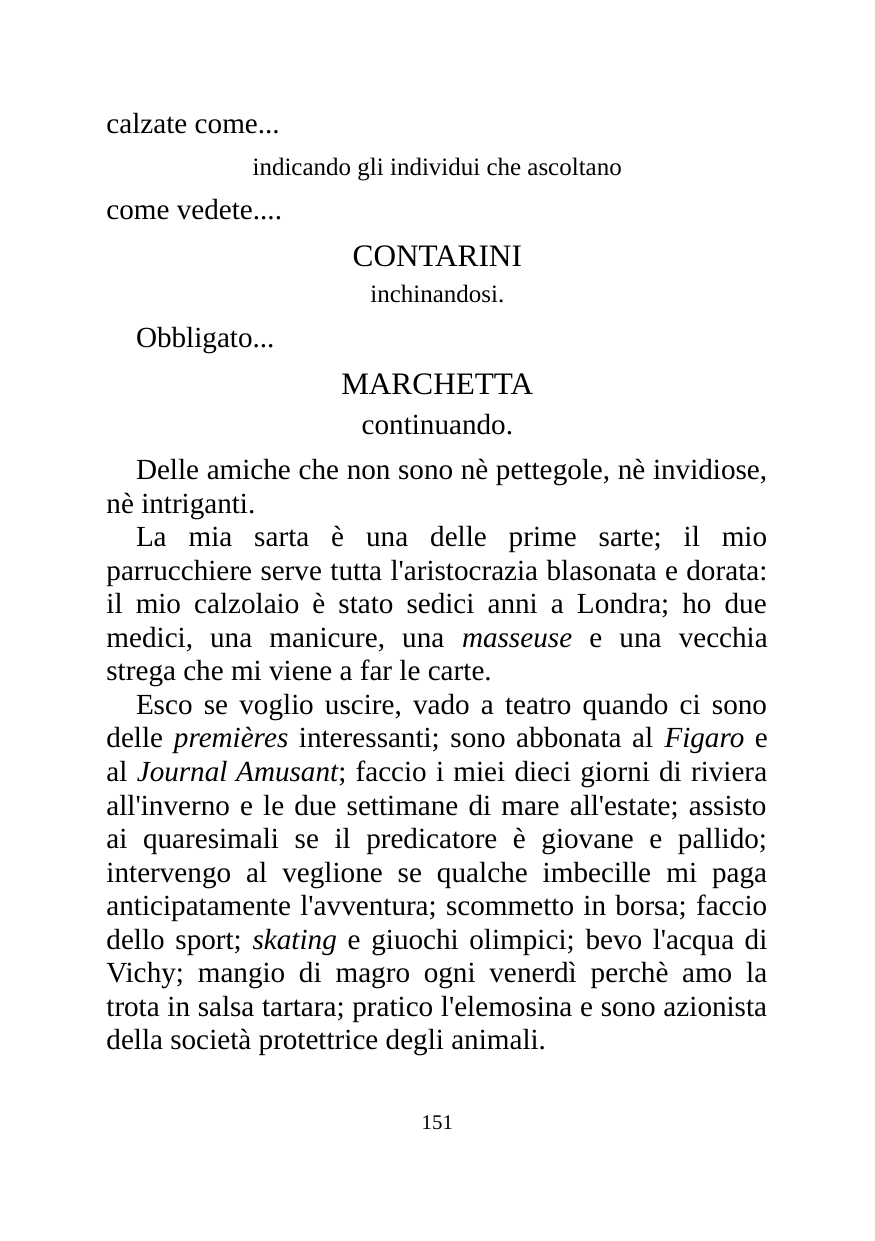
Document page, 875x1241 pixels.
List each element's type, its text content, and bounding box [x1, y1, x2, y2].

text Delle amiche che non sono nè pettegole, nè invidiose, nè intriganti. [106, 452, 768, 519]
text indicando gli individui che ascoltano [106, 152, 768, 180]
text calzate come... [106, 106, 768, 140]
text La mia sarta è una delle prime sarte; il mio parrucchiere serve tutta l'aristocrazia blasonata e dorata: il mio calzolaio è stato sedici anni a Londra; ho due medici, una manicure, una masseuse e una vecchia strega che mi viene a far le carte. [106, 519, 768, 687]
text MARCHETTA [106, 365, 768, 401]
text CONTARINI [106, 237, 768, 273]
text Esco se voglio uscire, vado a teatro quando ci sono delle premières interessanti; sono abbonata al Figaro e al Journal Amusant; faccio i miei dieci giorni di riviera all'inverno e le due settimane di mare all'estate; assisto ai quaresimali se il predicatore è giovane e pallido; intervengo al veglione se qualche imbecille mi paga anticipatamente l'avventura; scommetto in borsa; faccio dello sport; skating e giuochi olimpici; bevo l'acqua di Vichy; mangio di magro ogni venerdì perchè amo la trota in salsa tartara; pratico l'elemosina e sono azionista della società protettrice degli animali. [106, 687, 768, 1056]
text continuando. [106, 407, 768, 441]
text inchinandosi. [106, 279, 768, 308]
text Obbligato... [106, 320, 768, 353]
text come vedete.... [106, 192, 768, 226]
